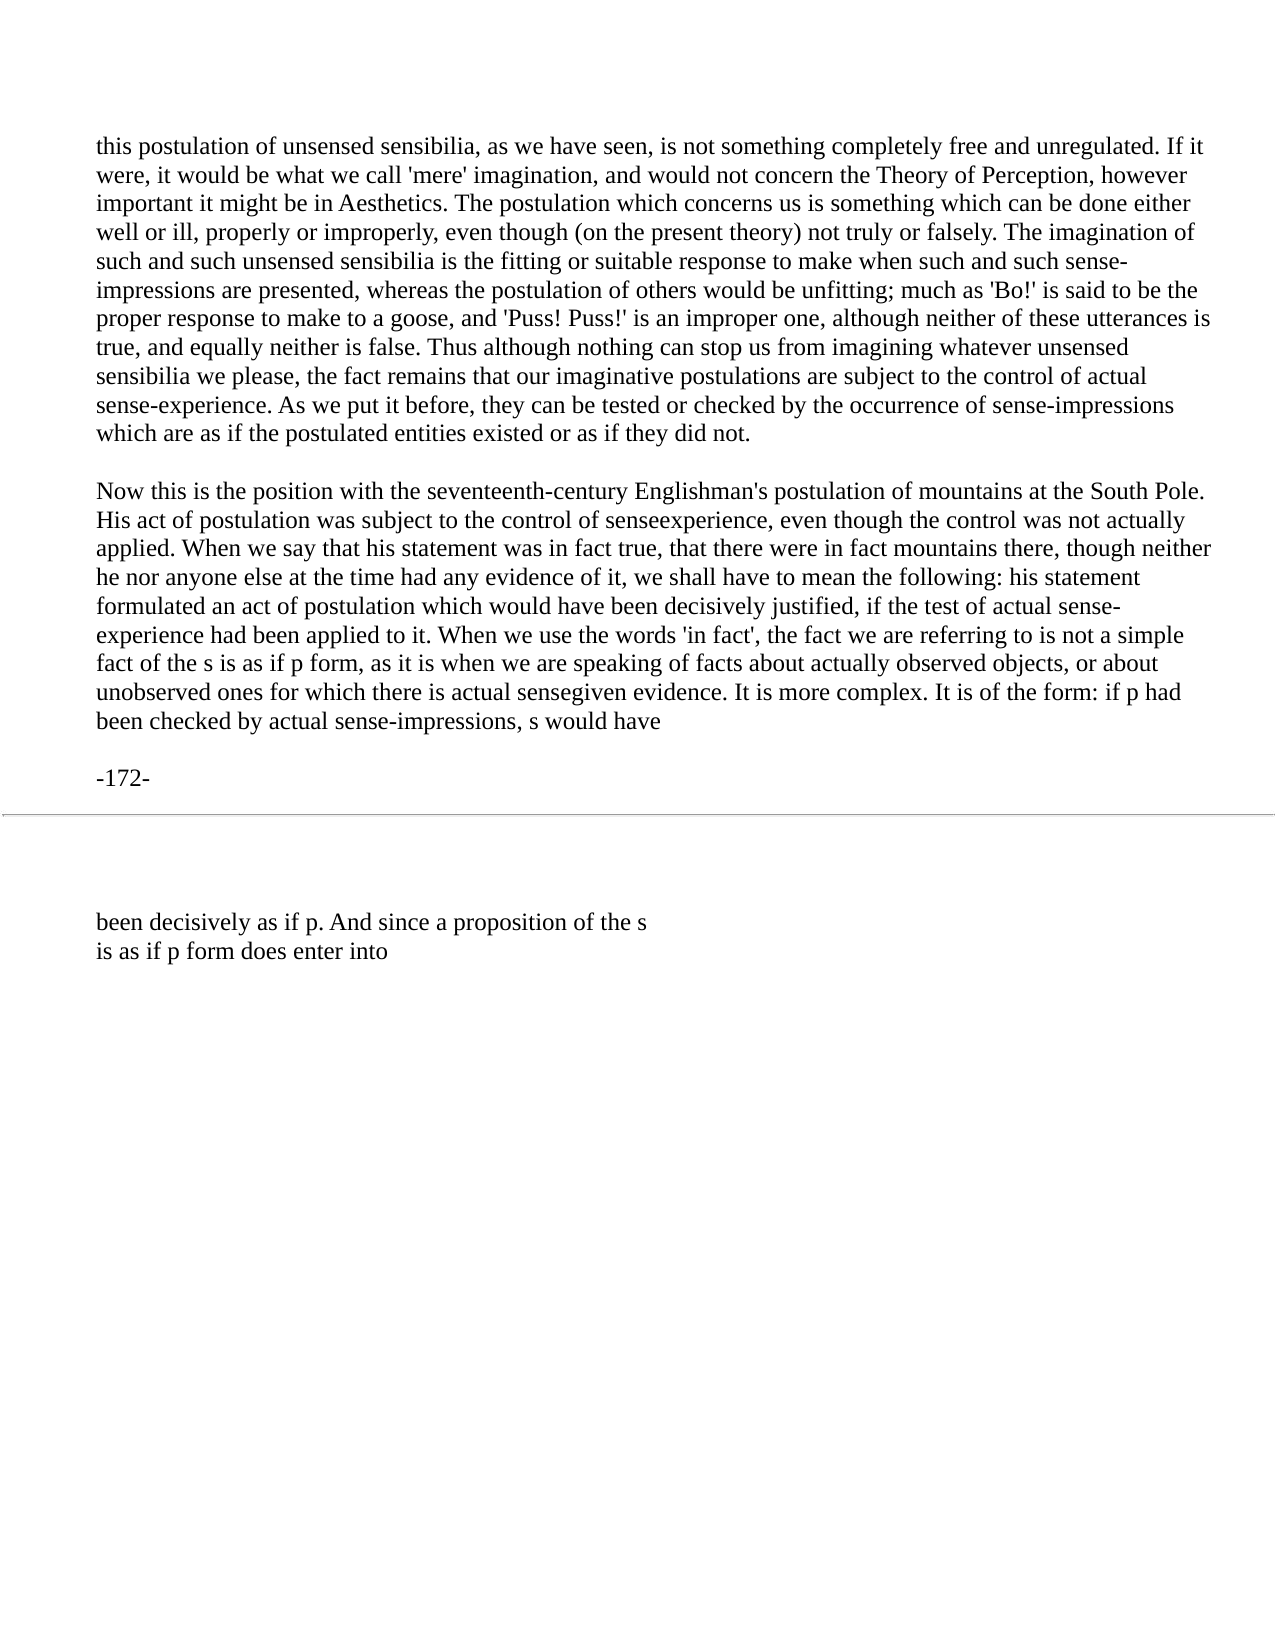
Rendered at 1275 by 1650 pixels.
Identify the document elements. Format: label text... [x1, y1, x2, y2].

text been decisively as if p. And since a proposition of the s is as if p form does enter into [96, 907, 658, 965]
picture [0, 810, 1275, 819]
text this postulation of unsensed sensibilia, as we have seen, is not something completely free and unregulated. If it were, it would be what we call 'mere' imagination, and would not concern the Theory of Perception, however important it might be in Aesthetics. The postulation which concerns us is something which can be done either well or ill, properly or improperly, even though (on the present theory) not truly or falsely. The imagination of such and such unsensed sensibilia is the fitting or suitable response to make when such and such sense-impressions are presented, whereas the postulation of others would be unfitting; much as 'Bo!' is said to be the proper response to make to a goose, and 'Puss! Puss!' is an improper one, although neither of these utterances is true, and equally neither is false. Thus although nothing can stop us from imagining whatever unsensed sensibilia we please, the fact remains that our imaginative postulations are subject to the control of actual sense-experience. As we put it before, they can be tested or checked by the occurrence of sense-impressions which are as if the postulated entities existed or as if they did not. [96, 131, 1212, 447]
text -172- [96, 763, 1212, 792]
text Now this is the position with the seventeenth-century Englishman's postulation of mountains at the South Pole. His act of postulation was subject to the control of senseexperience, even though the control was not actually applied. When we say that his statement was in fact true, that there were in fact mountains there, though neither he nor anyone else at the time had any evidence of it, we shall have to mean the following: his statement formulated an act of postulation which would have been decisively justified, if the test of actual sense-experience had been applied to it. When we use the words 'in fact', the fact we are referring to is not a simple fact of the s is as if p form, as it is when we are speaking of facts about actually observed objects, or about unobserved ones for which there is actual sensegiven evidence. It is more complex. It is of the form: if p had been checked by actual sense-impressions, s would have [96, 476, 1212, 735]
